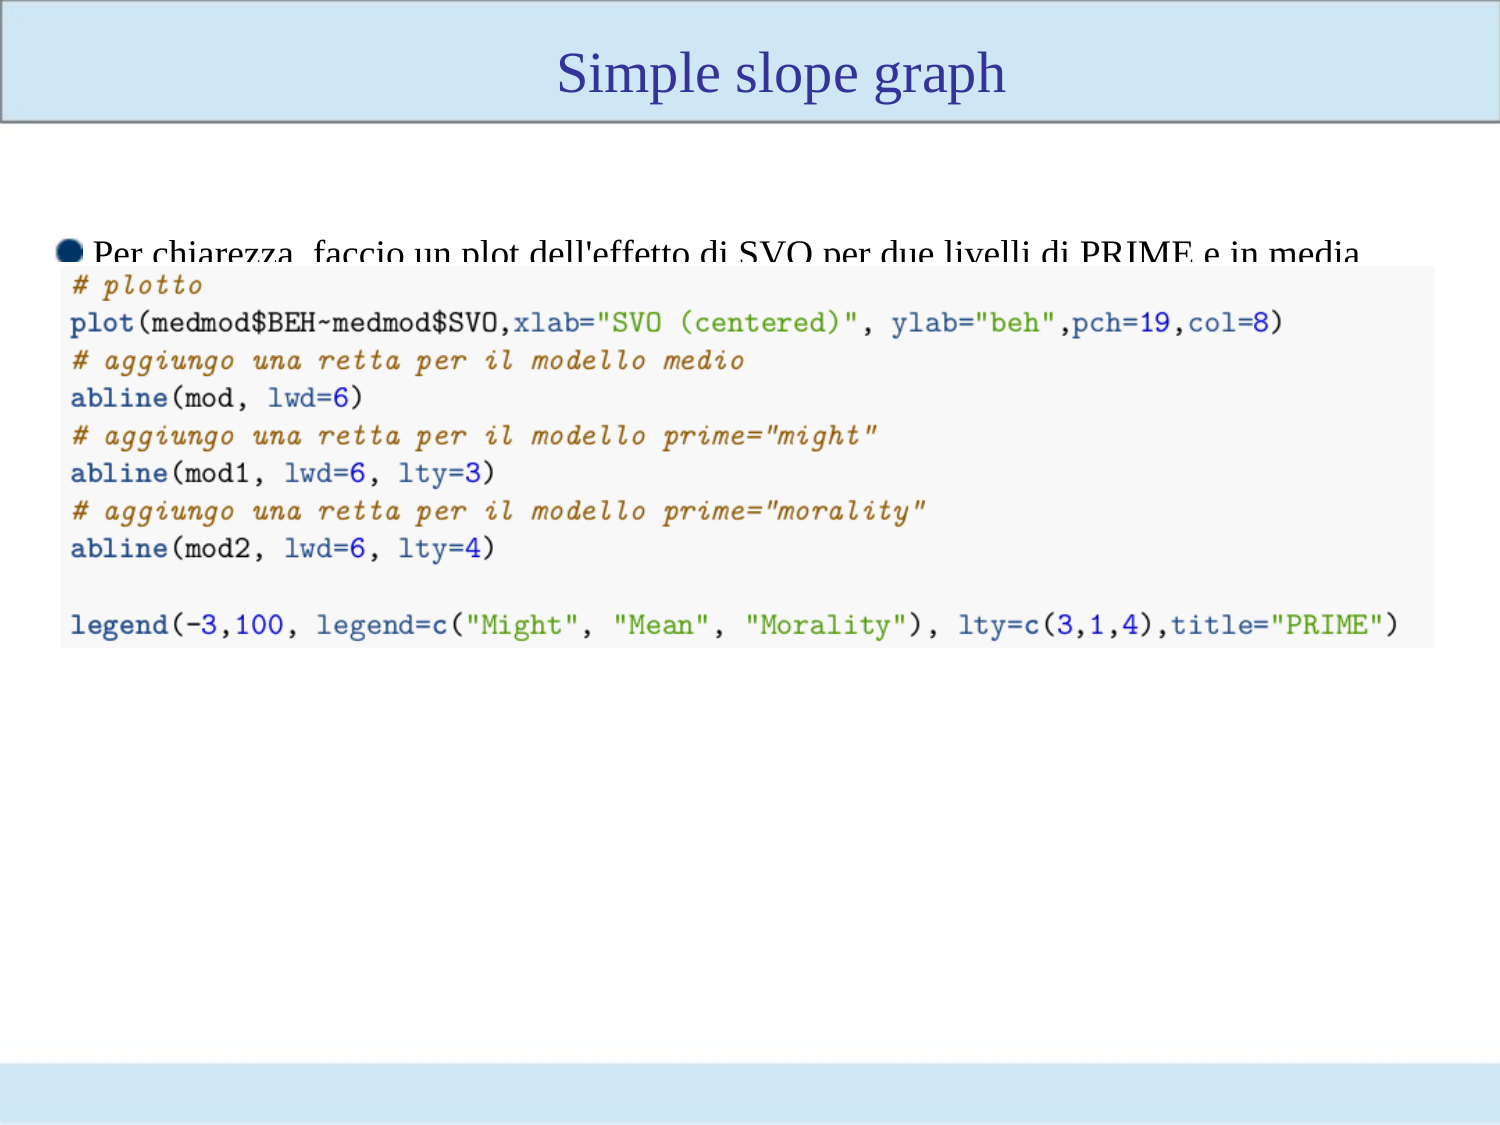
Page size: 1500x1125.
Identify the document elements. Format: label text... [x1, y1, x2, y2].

text_box Per chiarezza, faccio un plot dell'effetto di SVO per due livelli di PRIME e in media [37, 187, 1463, 283]
picture [0, 0, 1500, 1125]
title Simple slope graph [249, 21, 1313, 117]
